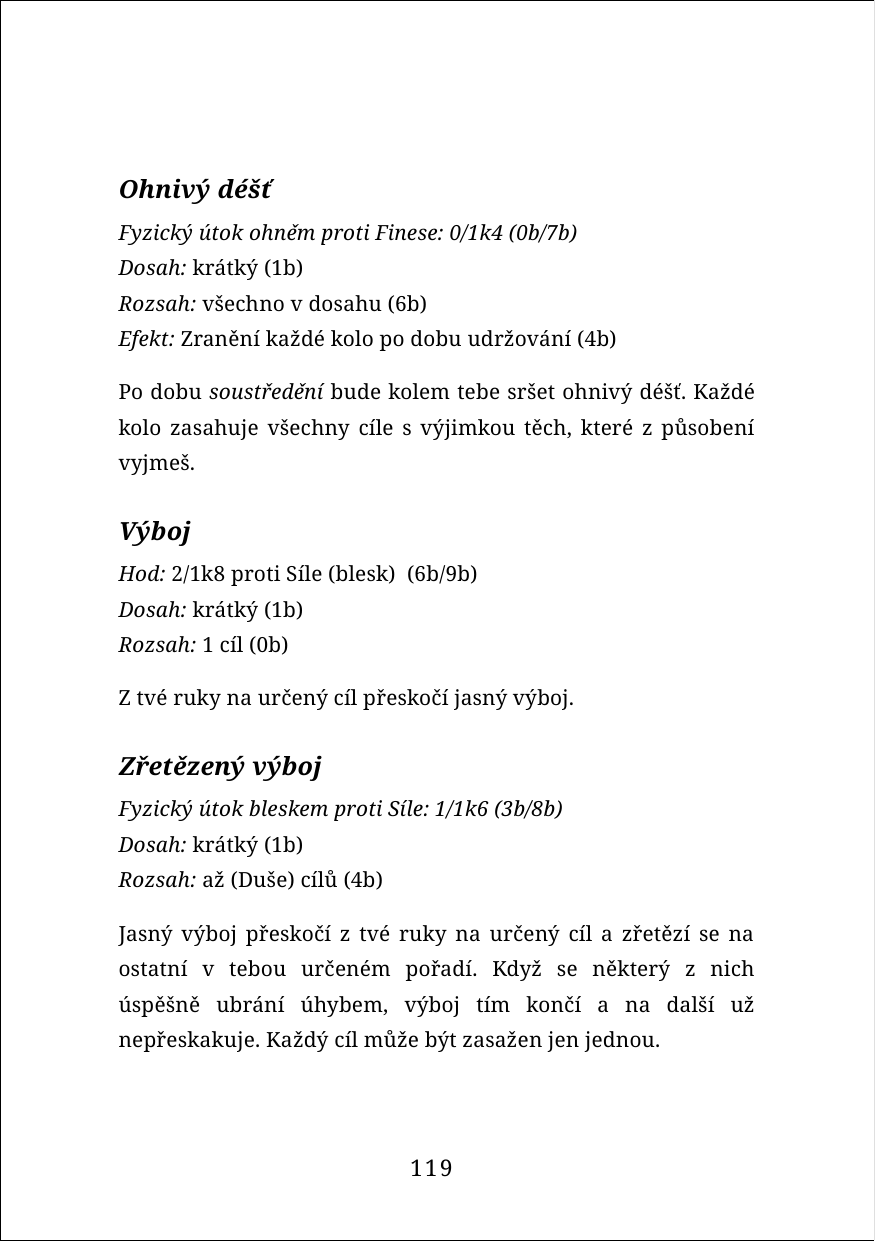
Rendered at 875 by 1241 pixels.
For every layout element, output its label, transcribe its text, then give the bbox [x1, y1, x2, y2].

subtitle Ohnivý déšť [118, 172, 756, 206]
text Jasný výboj přeskočí z tvé ruky na určený cíl a zřetězí se na ostatní v tebou určeném pořadí. Když se některý z nich úspěšně ubrání úhybem, výboj tím končí a na další už nepřeskakuje. Každý cíl může být zasažen jen jednou. [118, 919, 756, 1054]
text Z tvé ruky na určený cíl přeskočí jasný výboj. [118, 683, 756, 712]
text Po dobu soustředění bude kolem tebe sršet ohnivý déšť. Každé kolo zasahuje všechny cíle s výjimkou těch, které z působení vyjmeš. [118, 377, 756, 477]
subtitle Zřetězený výboj [118, 748, 756, 783]
text Fyzický útok ohněm proti Finese: 0/1k4 (0b/7b) Dosah: krátký (1b) Rozsah: všechno v dosahu (6b) Efekt: Zranění každé kolo po dobu udržování (4b) [118, 218, 756, 353]
subtitle Výboj [118, 513, 756, 547]
text Fyzický útok bleskem proti Síle: 1/1k6 (3b/8b) Dosah: krátký (1b) Rozsah: až (Duše) cílů (4b) [118, 794, 756, 894]
text Hod: 2/1k8 proti Síle (blesk) (6b/9b) Dosah: krátký (1b) Rozsah: 1 cíl (0b) [118, 559, 756, 659]
